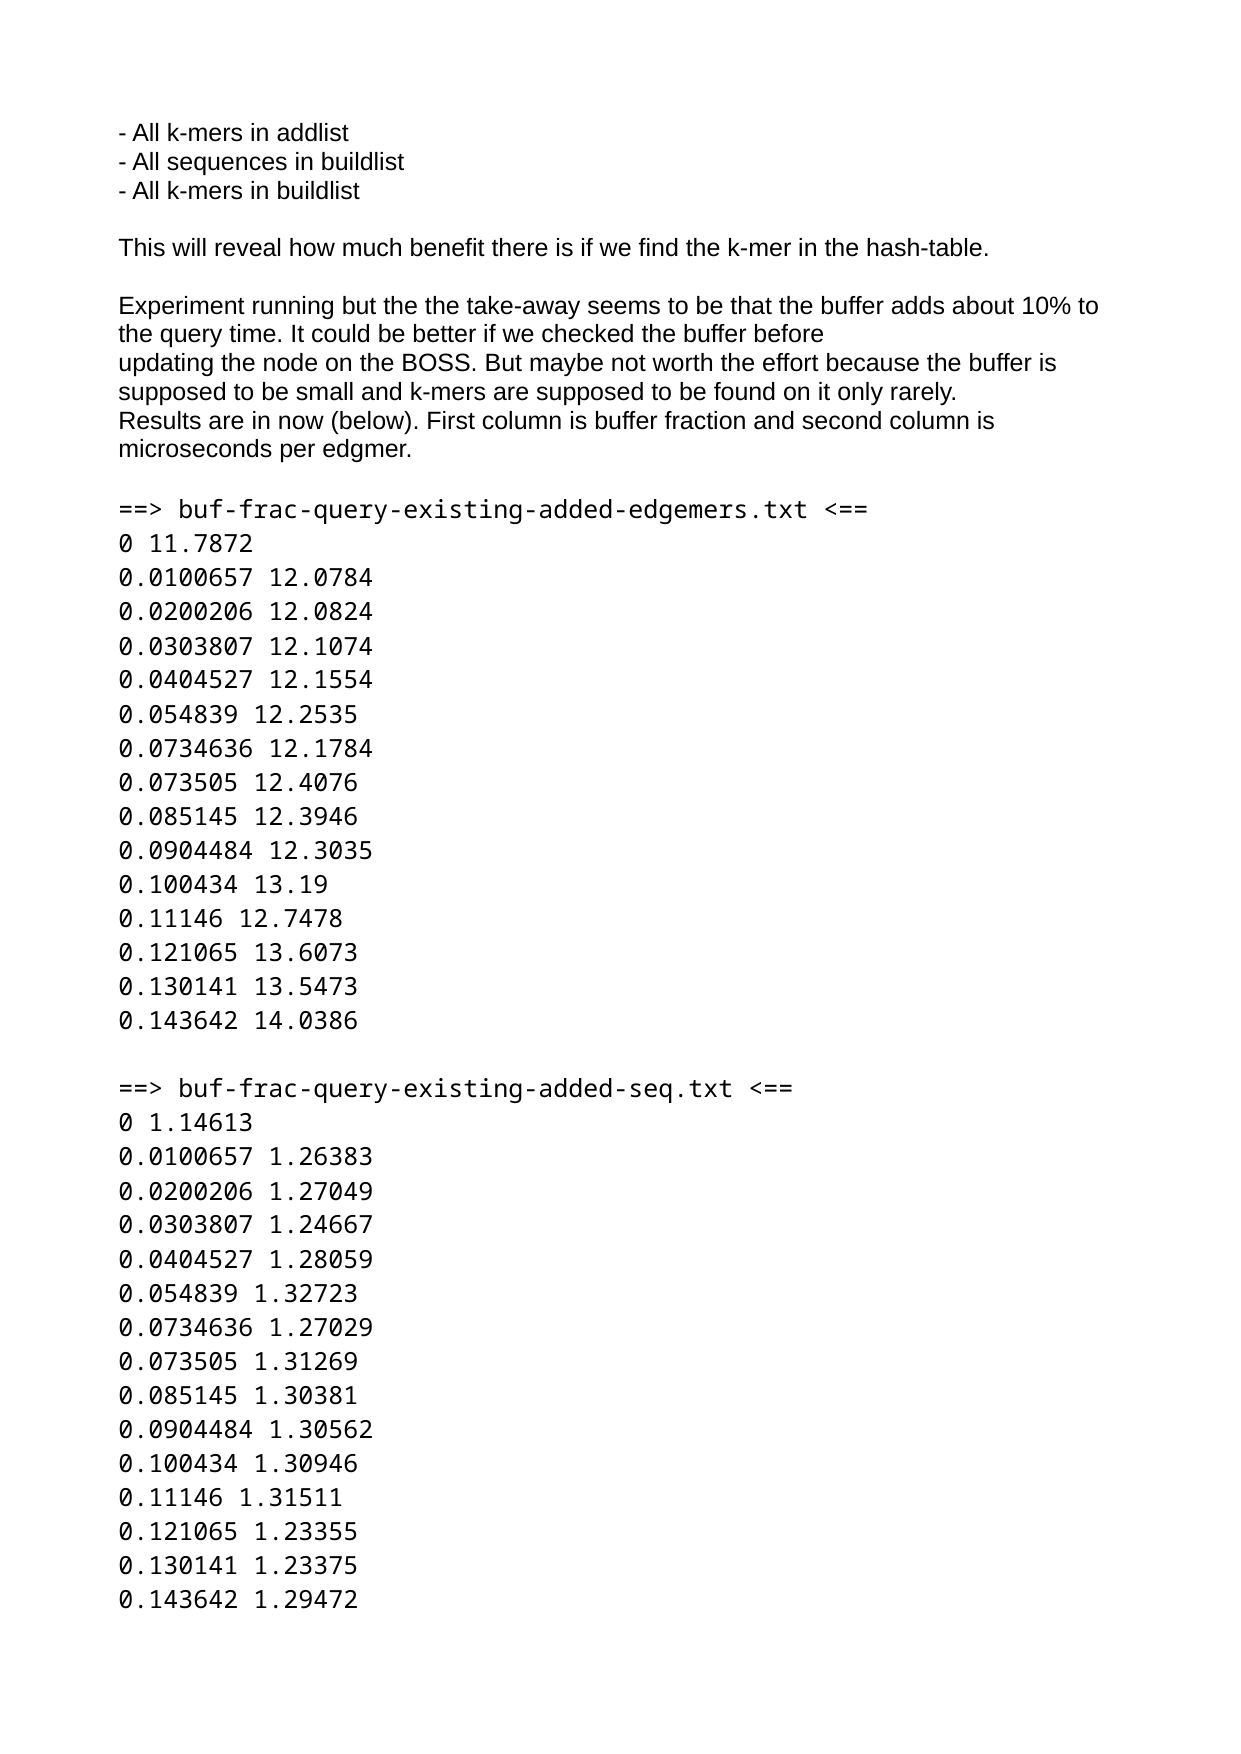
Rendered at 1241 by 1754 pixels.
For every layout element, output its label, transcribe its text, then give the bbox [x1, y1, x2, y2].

text 0.0734636 12.1784 [118, 730, 1122, 764]
text - All sequences in buildlist [118, 147, 1122, 176]
text 0 11.7872 [118, 526, 1122, 560]
text - All k-mers in addlist [118, 118, 1122, 147]
text This will reveal how much benefit there is if we find the k-mer in the hash-table. [118, 233, 1122, 262]
text ==> buf-frac-query-existing-added-seq.txt <== [118, 1071, 1122, 1105]
text 0.0200206 1.27049 [118, 1173, 1122, 1207]
text 0.130141 1.23375 [118, 1548, 1122, 1582]
text 0.11146 12.7478 [118, 901, 1122, 935]
text 0.121065 1.23355 [118, 1514, 1122, 1548]
text 0.0200206 12.0824 [118, 594, 1122, 628]
text 0.100434 13.19 [118, 867, 1122, 901]
text updating the node on the BOSS. But maybe not worth the effort because the buffer is supposed to be small and k-mers are supposed to be found on it only rarely. Results are in now (below). First column is buffer fraction and second column is microseconds per edgmer. [118, 348, 1122, 463]
text 0.130141 13.5473 [118, 969, 1122, 1003]
text 0.0404527 12.1554 [118, 662, 1122, 696]
text 0.100434 1.30946 [118, 1446, 1122, 1480]
text 0.0404527 1.28059 [118, 1241, 1122, 1275]
text 0.073505 1.31269 [118, 1343, 1122, 1377]
text 0.0734636 1.27029 [118, 1309, 1122, 1343]
text 0.0303807 1.24667 [118, 1207, 1122, 1241]
text 0.0100657 1.26383 [118, 1139, 1122, 1173]
text 0.073505 12.4076 [118, 764, 1122, 798]
text Experiment running but the the take-away seems to be that the buffer adds about 10% to the query time. It could be better if we checked the buffer before [118, 291, 1122, 348]
text 0.085145 1.30381 [118, 1377, 1122, 1412]
text 0.0904484 12.3035 [118, 832, 1122, 867]
text 0.054839 12.2535 [118, 696, 1122, 730]
text 0.11146 1.31511 [118, 1480, 1122, 1514]
text 0.121065 13.6073 [118, 935, 1122, 969]
text 0 1.14613 [118, 1105, 1122, 1139]
text 0.143642 1.29472 [118, 1582, 1122, 1616]
text 0.085145 12.3946 [118, 798, 1122, 832]
text 0.0904484 1.30562 [118, 1412, 1122, 1446]
text 0.0100657 12.0784 [118, 560, 1122, 594]
text 0.054839 1.32723 [118, 1275, 1122, 1309]
text - All k-mers in buildlist [118, 176, 1122, 204]
text ==> buf-frac-query-existing-added-edgemers.txt <== [118, 492, 1122, 526]
text 0.143642 14.0386 [118, 1003, 1122, 1037]
text 0.0303807 12.1074 [118, 628, 1122, 662]
